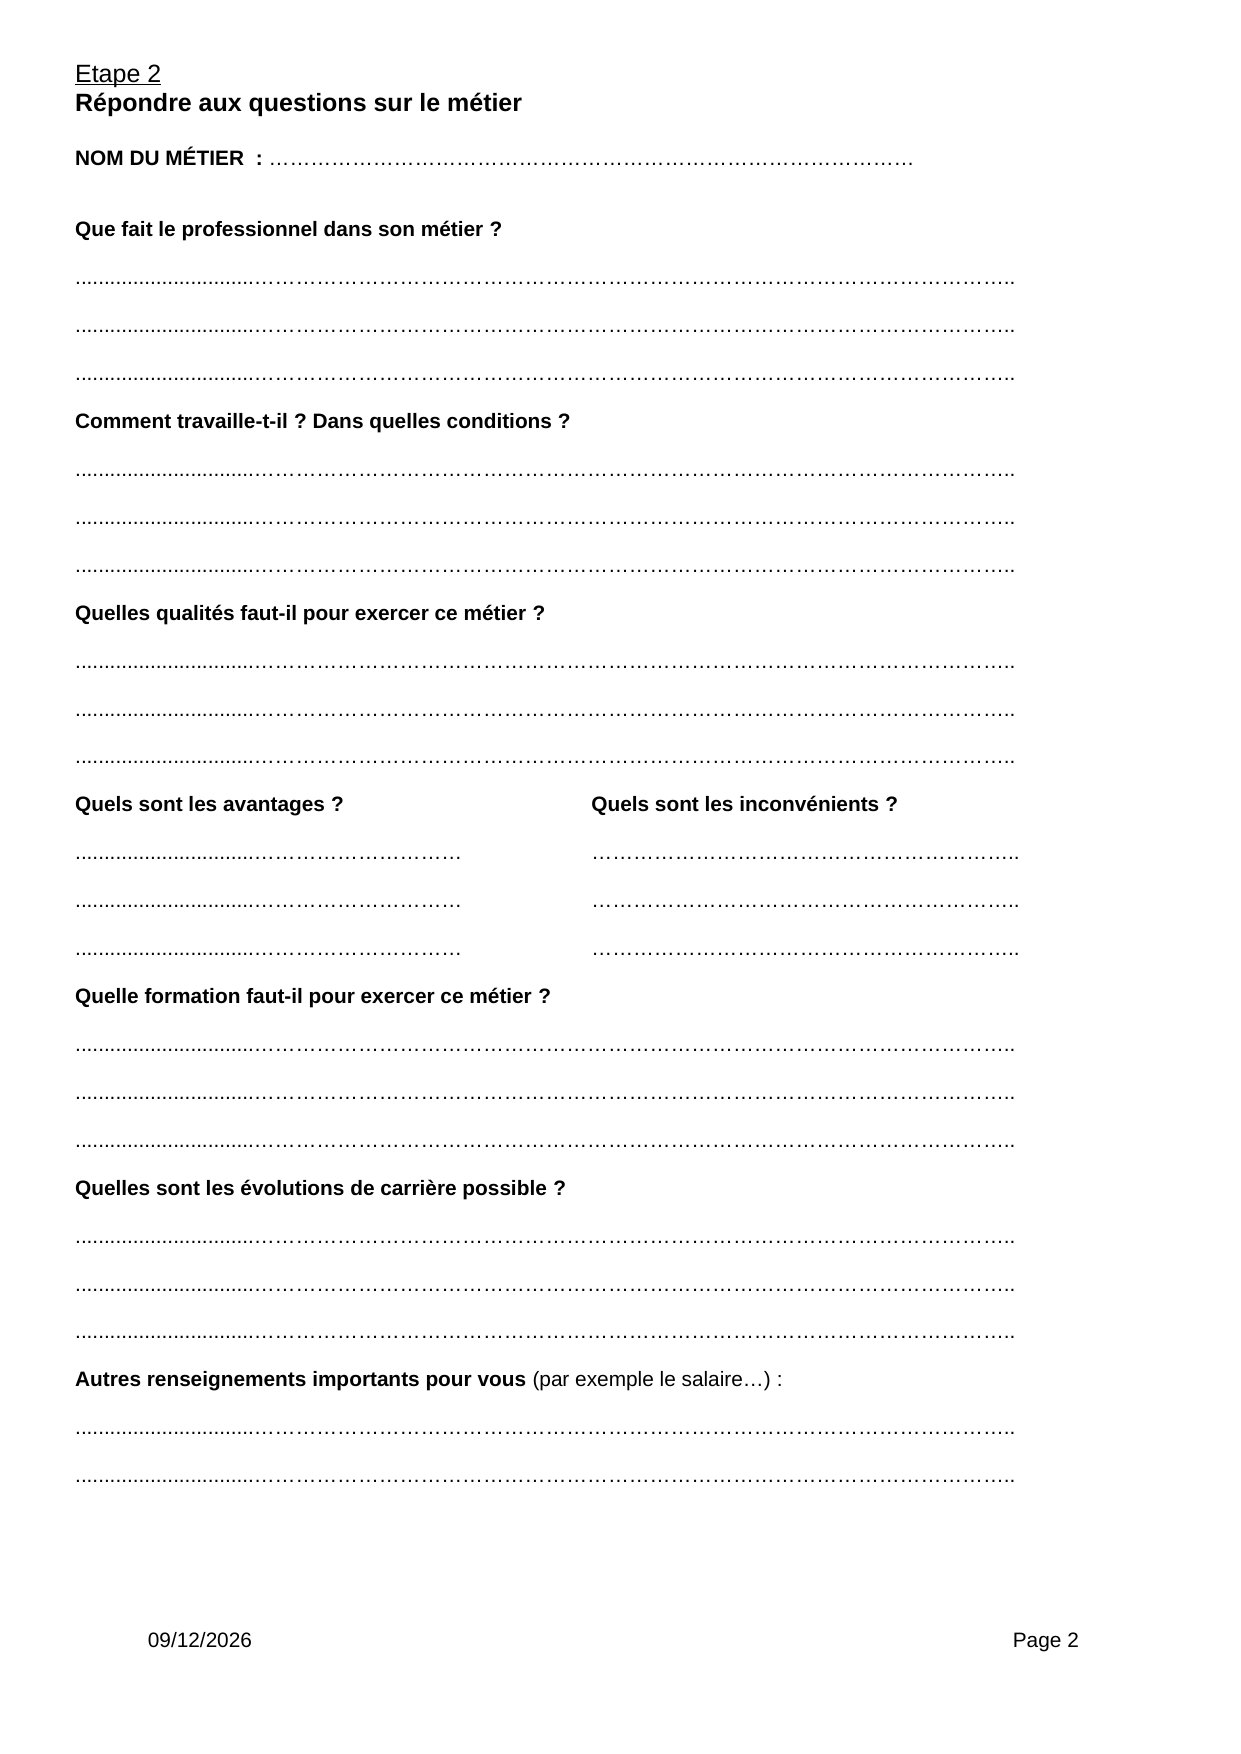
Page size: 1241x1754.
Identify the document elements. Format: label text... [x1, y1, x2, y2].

text ...............................……………………………………………………………………………………………….. [75, 553, 1165, 577]
text ...............................……………………………………………………………………………………………….. [75, 505, 1165, 529]
text Quelles sont les évolutions de carrière possible ? [75, 1176, 1165, 1199]
subtitle Etape 2 [75, 59, 1165, 88]
text ...............................……………………………………………………………………………………………….. [75, 1463, 1165, 1487]
text ...............................……………………………………………………………………………………………….. [75, 1080, 1165, 1104]
text ...............................………………………… …………………………………………………….. [75, 888, 1165, 912]
text ...............................……………………………………………………………………………………………….. [75, 313, 1165, 337]
text ...............................……………………………………………………………………………………………….. [75, 361, 1165, 385]
text Autres renseignements importants pour vous (par exemple le salaire…) : [75, 1367, 1165, 1391]
text Nom du métier : ………………………………………………………………………………… [75, 145, 1165, 169]
text ...............................……………………………………………………………………………………………….. [75, 1271, 1165, 1295]
text Quelle formation faut-il pour exercer ce métier ? [75, 984, 1165, 1008]
text ...............................……………………………………………………………………………………………….. [75, 648, 1165, 672]
text ...............................……………………………………………………………………………………………….. [75, 1032, 1165, 1056]
text ...............................……………………………………………………………………………………………….. [75, 1319, 1165, 1343]
text Répondre aux questions sur le métier [75, 88, 1165, 117]
text ...............................……………………………………………………………………………………………….. [75, 1128, 1165, 1152]
text ...............................……………………………………………………………………………………………….. [75, 457, 1165, 481]
text Quels sont les avantages ? Quels sont les inconvénients ? [75, 792, 1165, 816]
text Quelles qualités faut-il pour exercer ce métier ? [75, 601, 1165, 624]
text ...............................……………………………………………………………………………………………….. [75, 1223, 1165, 1247]
text ...............................………………………… …………………………………………………….. [75, 840, 1165, 864]
text Que fait le professionnel dans son métier ? [75, 217, 1165, 241]
text ...............................……………………………………………………………………………………………….. [75, 265, 1165, 289]
text ...............................……………………………………………………………………………………………….. [75, 744, 1165, 768]
text ...............................……………………………………………………………………………………………….. [75, 1415, 1165, 1439]
text ...............................……………………………………………………………………………………………….. [75, 696, 1165, 720]
subtitle Comment travaille-t-il ? Dans quelles conditions ? [75, 409, 1165, 433]
text ...............................………………………… …………………………………………………….. [75, 936, 1165, 960]
